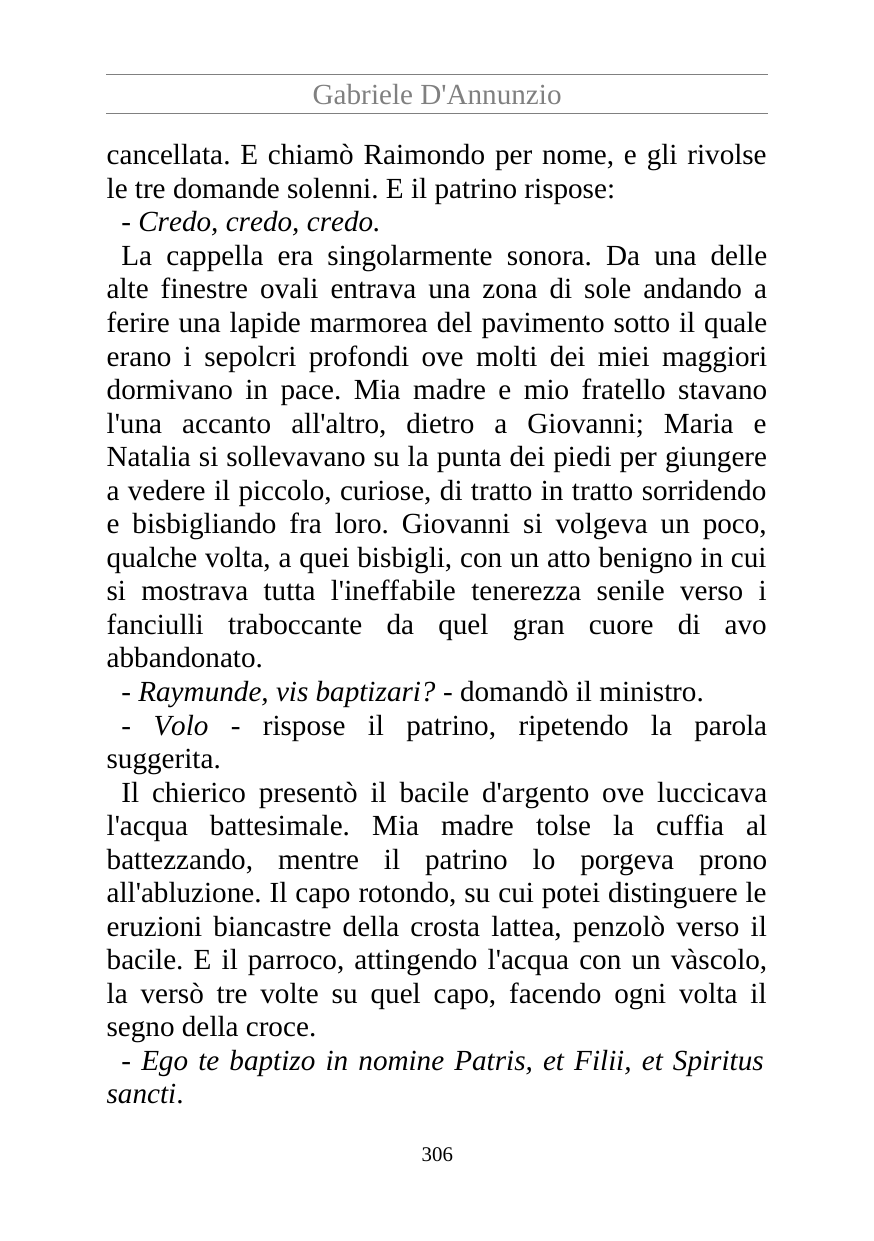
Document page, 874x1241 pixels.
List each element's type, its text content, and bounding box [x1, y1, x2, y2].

text - Ego te baptizo in nomine Patris, et Filii, et Spiritus sancti. [106, 1043, 768, 1110]
text - Raymunde, vis baptizari? - domandò il ministro. [106, 674, 768, 708]
text La cappella era singolarmente sonora. Da una delle alte finestre ovali entrava una zona di sole andando a ferire una lapide marmorea del pavimento sotto il quale erano i sepolcri profondi ove molti dei miei maggiori dormivano in pace. Mia madre e mio fratello stavano l'una accanto all'altro, dietro a Giovanni; Maria e Natalia si sollevavano su la punta dei piedi per giungere a vedere il piccolo, curiose, di tratto in tratto sorridendo e bisbigliando fra loro. Giovanni si volgeva un poco, qualche volta, a quei bisbigli, con un atto benigno in cui si mostrava tutta l'ineffabile tenerezza senile verso i fanciulli traboccante da quel gran cuore di avo abbandonato. [106, 238, 768, 674]
text cancellata. E chiamò Raimondo per nome, e gli rivolse le tre domande solenni. E il patrino rispose: [106, 137, 768, 204]
text Il chierico presentò il bacile d'argento ove luccicava l'acqua battesimale. Mia madre tolse la cuffia al battezzando, mentre il patrino lo porgeva prono all'abluzione. Il capo rotondo, su cui potei distinguere le eruzioni biancastre della crosta lattea, penzolò verso il bacile. E il parroco, attingendo l'acqua con un vàscolo, la versò tre volte su quel capo, facendo ogni volta il segno della croce. [106, 775, 768, 1043]
text - Volo - rispose il patrino, ripetendo la parola suggerita. [106, 708, 768, 775]
text - Credo, credo, credo. [106, 204, 768, 238]
